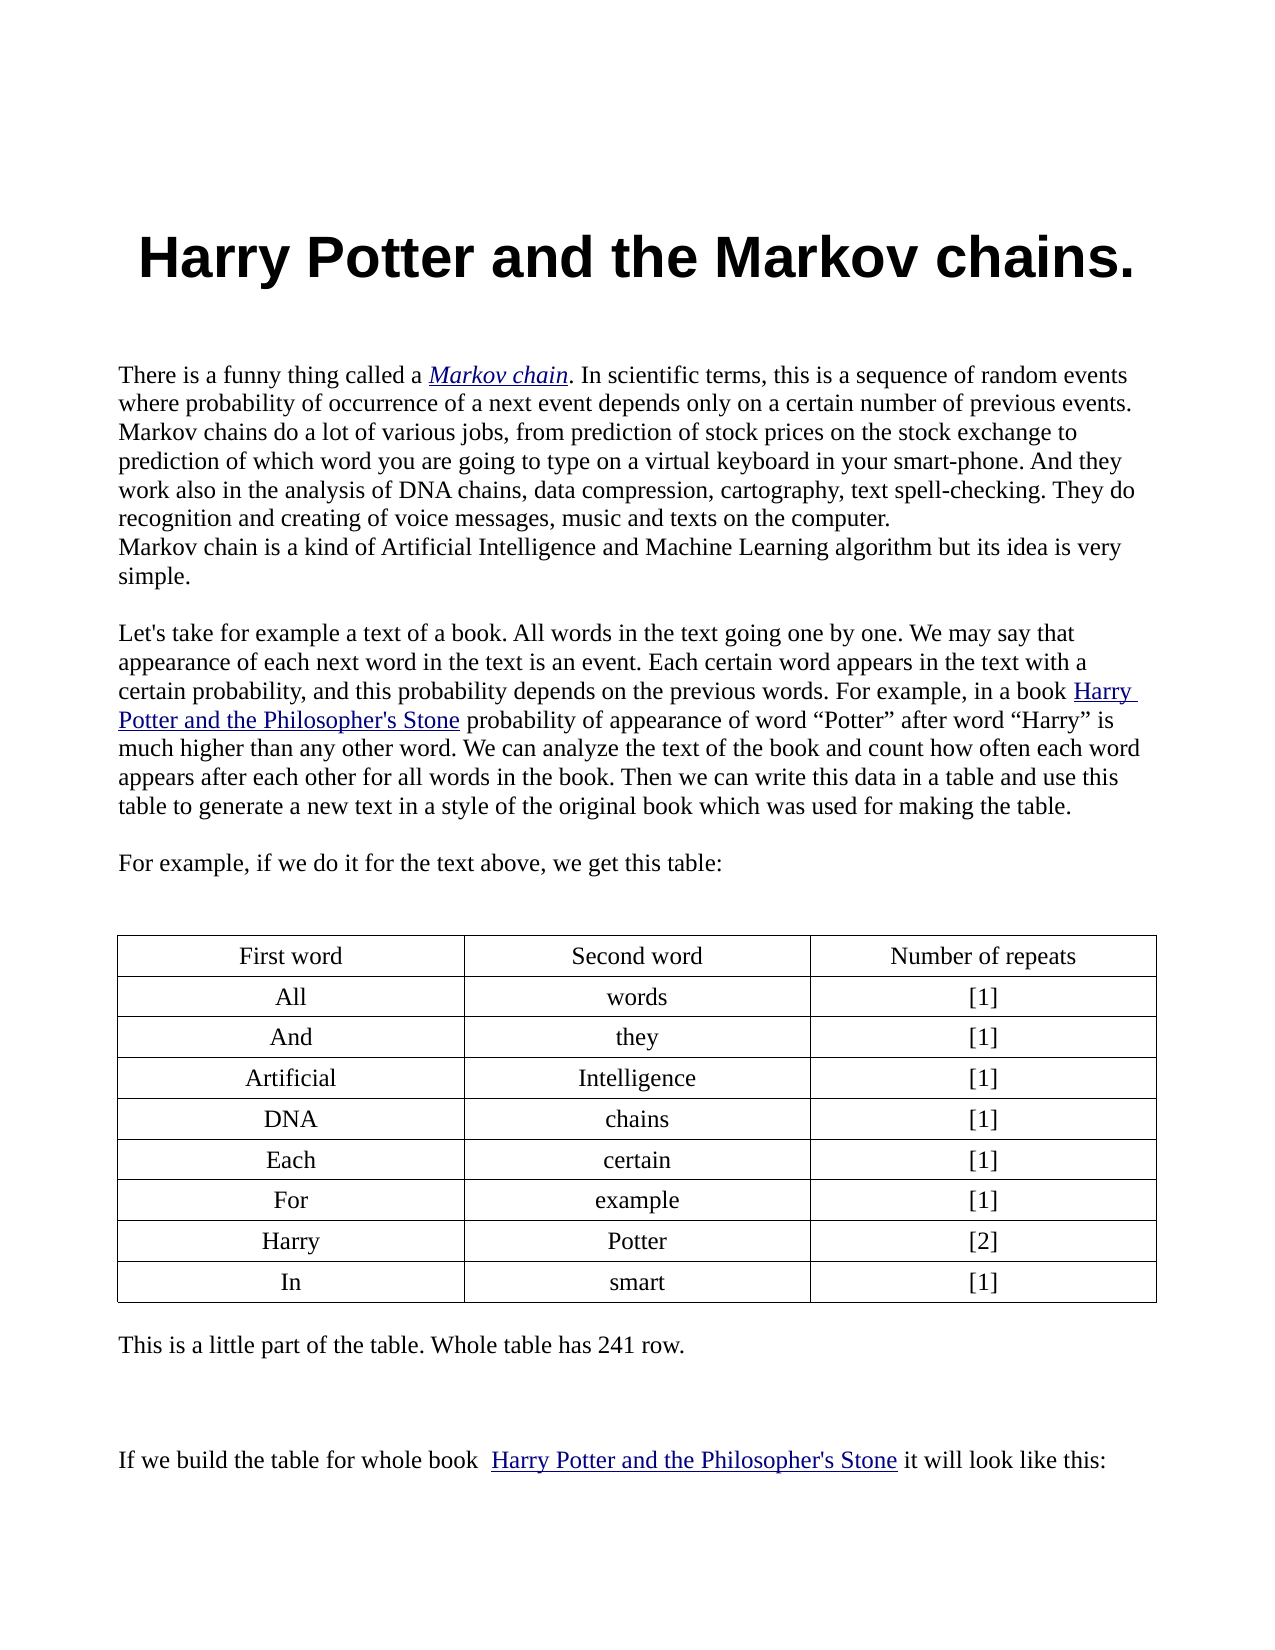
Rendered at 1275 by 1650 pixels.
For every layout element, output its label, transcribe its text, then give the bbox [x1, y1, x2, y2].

table_cell [1] [811, 1099, 1156, 1138]
table_cell [1] [811, 1262, 1156, 1301]
table_cell [1] [811, 1017, 1156, 1057]
table_cell Potter [465, 1221, 810, 1261]
table_cell smart [465, 1262, 810, 1301]
table_cell [1] [811, 1180, 1156, 1220]
table_cell [1] [811, 1058, 1156, 1098]
table_cell [1] [811, 977, 1156, 1016]
table_cell [1] [811, 1140, 1156, 1179]
table_cell [2] [811, 1221, 1156, 1261]
text This is a little part of the table. Whole table has 241 row. [118, 1331, 1157, 1359]
table_cell DNA [118, 1099, 464, 1138]
table_cell All [118, 977, 464, 1016]
table_cell Harry [118, 1221, 464, 1261]
table_cell example [465, 1180, 810, 1220]
table_cell And [118, 1017, 464, 1057]
text If we build the table for whole book Harry Potter and the Philosopher's Stone it will look like this: [118, 1446, 1157, 1474]
text Let's take for example a text of a book. All words in the text going one by one. We may say that appearance of each next word in the text is an event. Each certain word appears in the text with a certain probability, and this probability depends on the previous words. For example, in a book Harry Potter and the Philosopher's Stone probability of appearance of word “Potter” after word “Harry” is much higher than any other word. We can analyze the text of the book and count how often each word appears after each other for all words in the book. Then we can write this data in a table and use this table to generate a new text in a style of the original book which was used for making the table. [118, 618, 1157, 820]
table_cell In [118, 1262, 464, 1301]
table_header Number of repeats [811, 936, 1156, 976]
table_header First word [118, 936, 464, 976]
table_cell chains [465, 1099, 810, 1138]
table_cell Artificial [118, 1058, 464, 1098]
text For example, if we do it for the text above, we get this table: [118, 848, 1157, 877]
table_header Second word [465, 936, 810, 976]
table_cell Intelligence [465, 1058, 810, 1098]
table_cell For [118, 1180, 464, 1220]
table_cell Each [118, 1140, 464, 1179]
table_cell words [465, 977, 810, 1016]
table_cell certain [465, 1140, 810, 1179]
text Markov chain is a kind of Artificial Intelligence and Machine Learning algorithm but its idea is very simple. [118, 532, 1157, 590]
text There is a funny thing called a Markov chain. In scientific terms, this is a sequence of random events where probability of occurrence of a next event depends only on a certain number of previous events. Markov chains do a lot of various jobs, from prediction of stock prices on the stock exchange to prediction of which word you are going to type on a virtual keyboard in your smart-phone. And they work also in the analysis of DNA chains, data compression, cartography, text spell-checking. They do recognition and creating of voice messages, music and texts on the computer. [118, 360, 1157, 532]
title Harry Potter and the Markov chains. [118, 223, 1157, 290]
table_cell they [465, 1017, 810, 1057]
